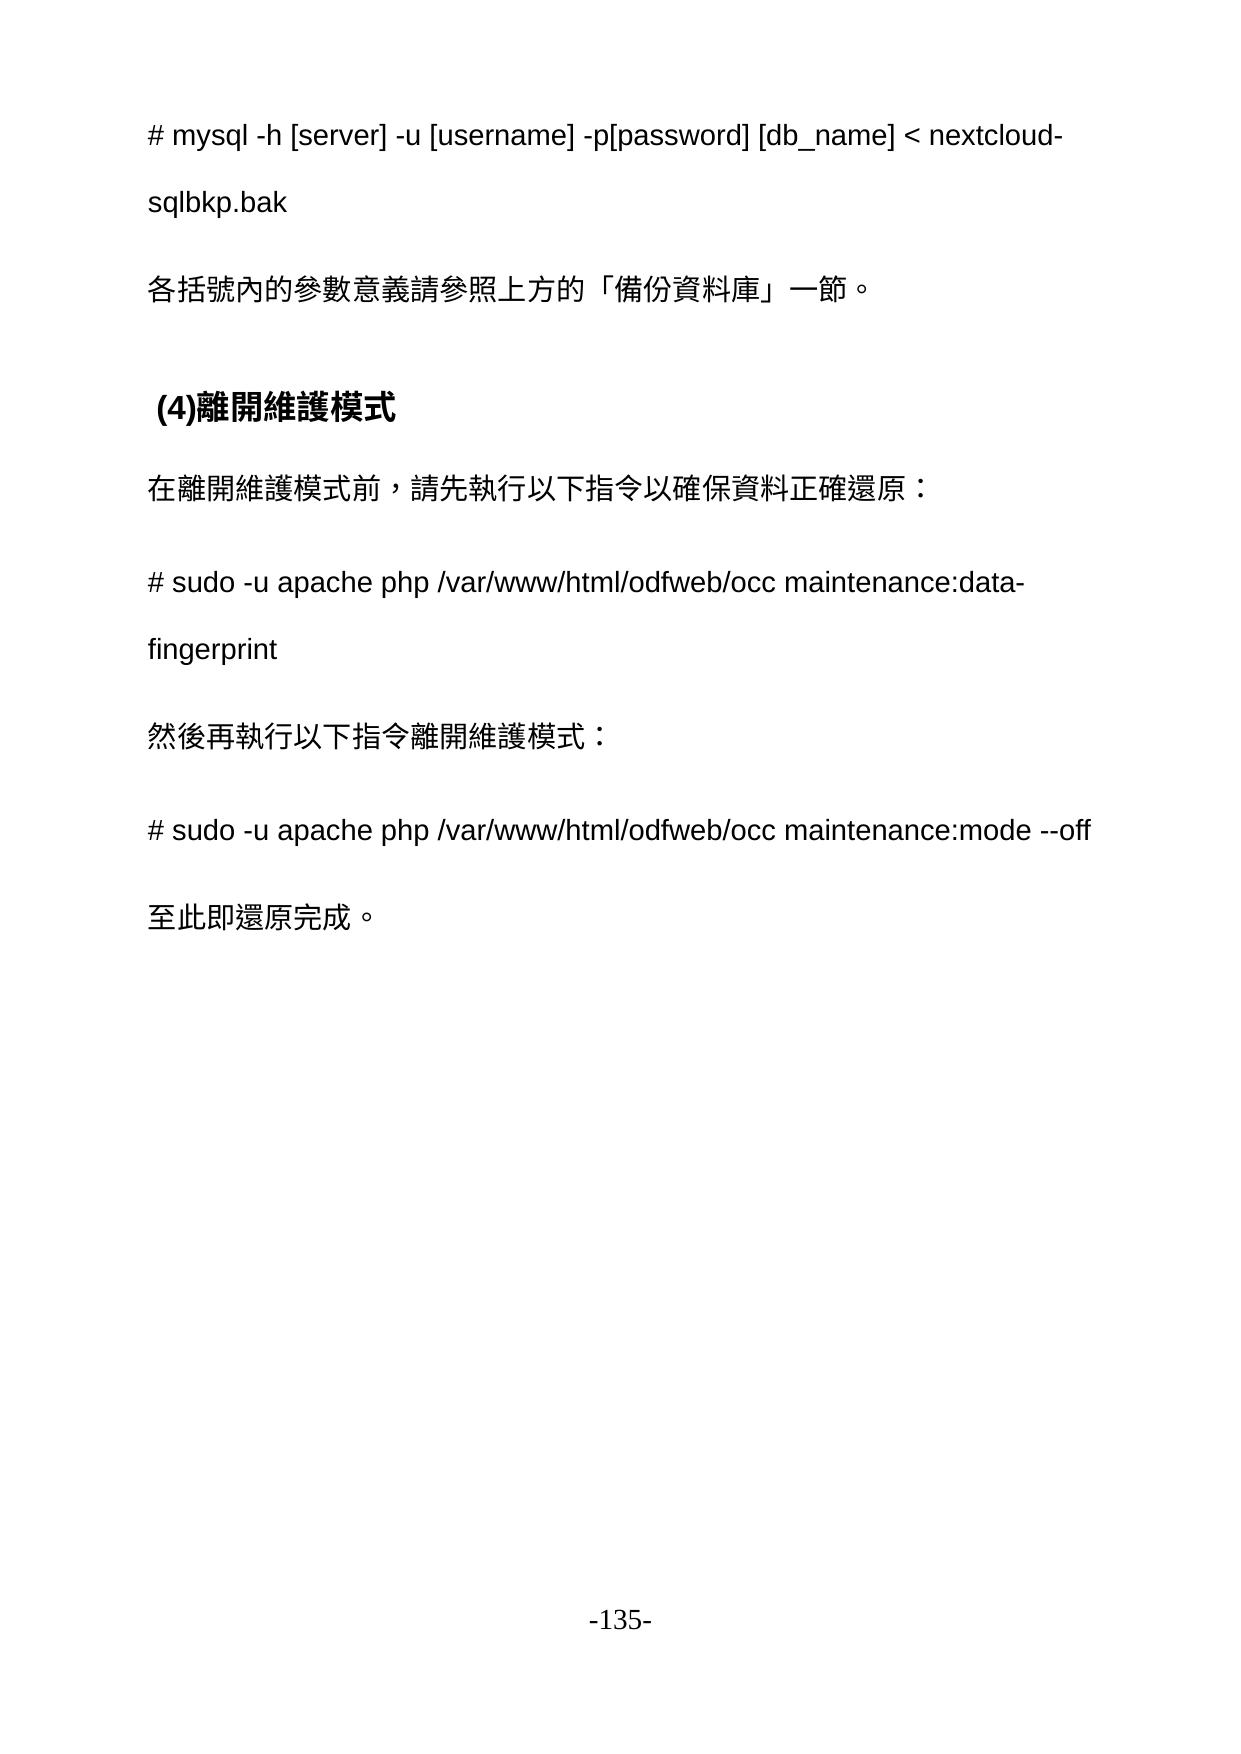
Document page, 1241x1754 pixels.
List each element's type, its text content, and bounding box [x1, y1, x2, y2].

text # mysql -h [server] -u [username] -p[password] [db_name] < nextcloud-sqlbkp.bak [148, 118, 1122, 219]
text # sudo -u apache php /var/www/html/odfweb/occ maintenance:mode --off [148, 812, 1122, 846]
text 在離開維護模式前，請先執行以下指令以確保資料正確還原： [148, 465, 1122, 508]
text 各括號內的參數意義請參照上方的「備份資料庫」一節。 [148, 267, 1122, 309]
text 至此即還原完成。 [148, 894, 1122, 936]
text # sudo -u apache php /var/www/html/odfweb/occ maintenance:data-fingerprint [148, 564, 1122, 665]
text 然後再執行以下指令離開維護模式： [148, 713, 1122, 756]
subtitle 離開維護模式 [118, 381, 1122, 429]
